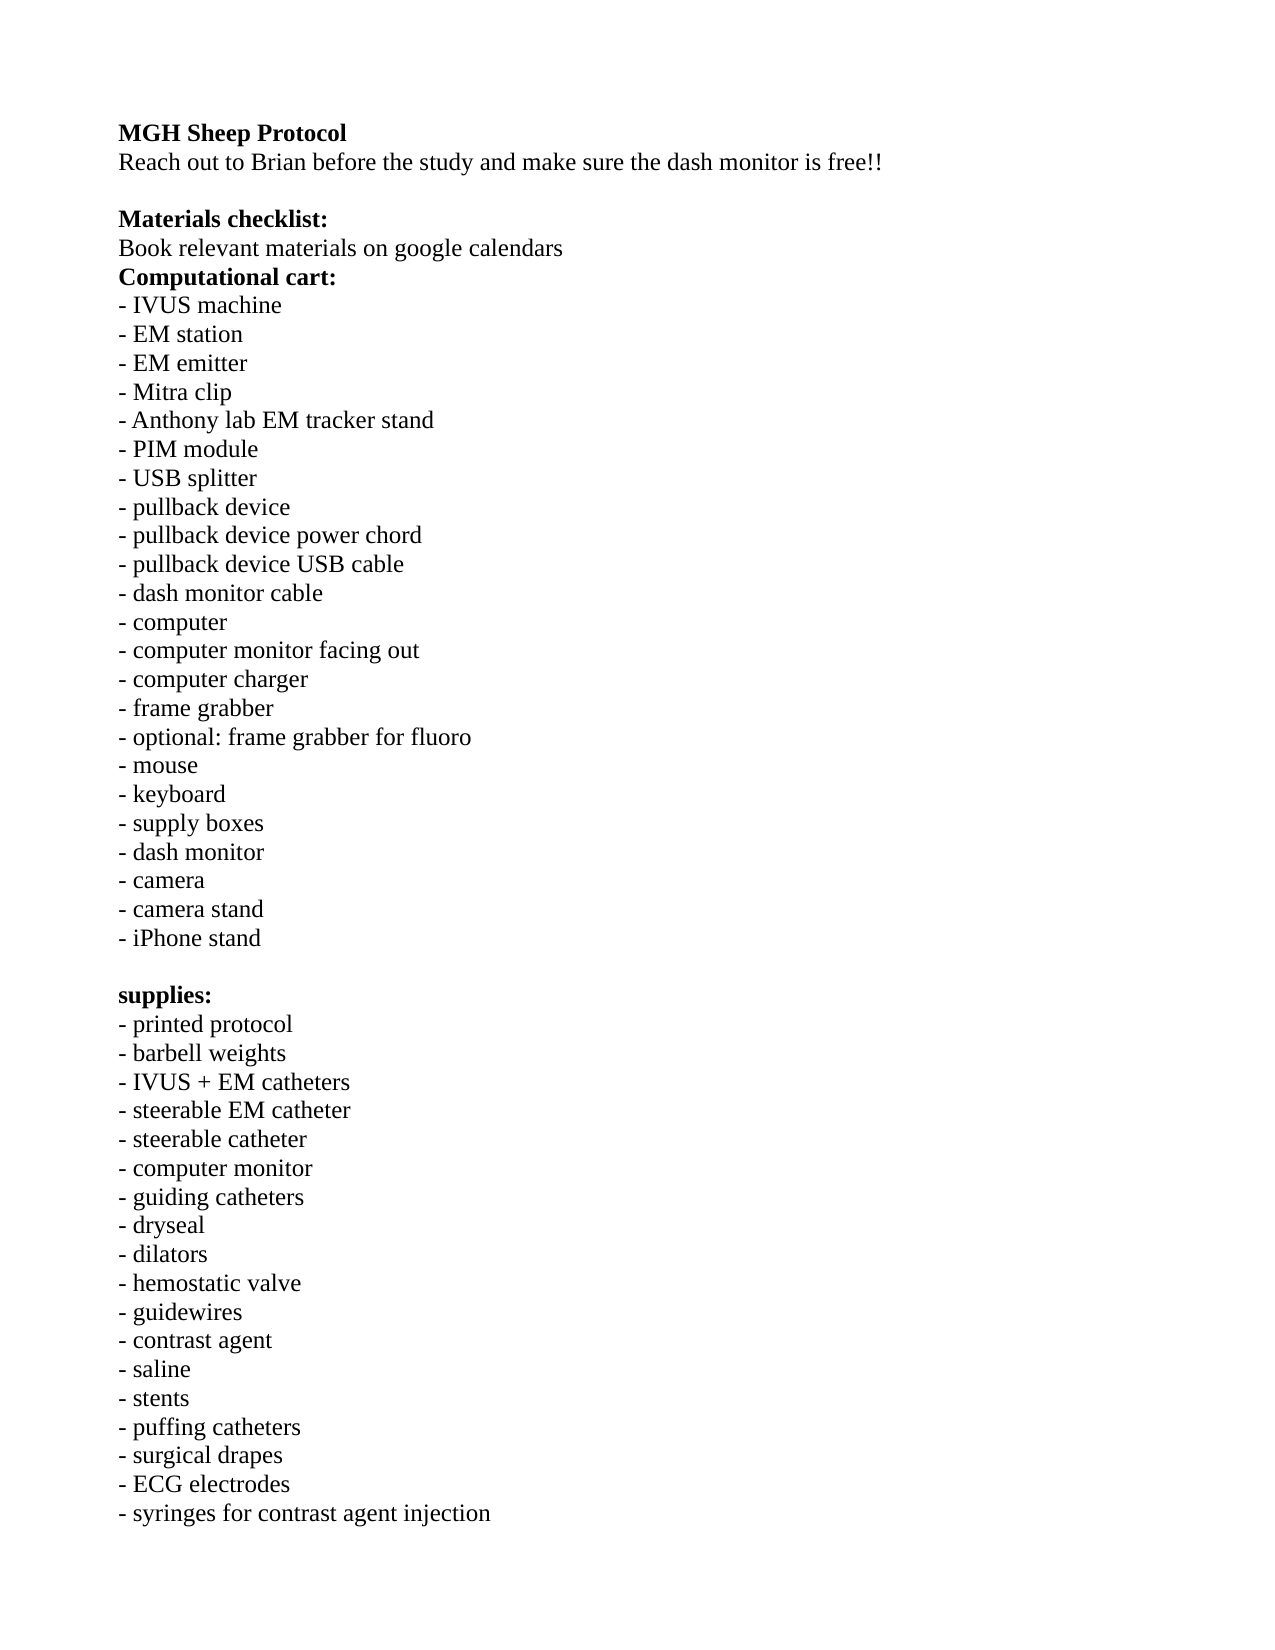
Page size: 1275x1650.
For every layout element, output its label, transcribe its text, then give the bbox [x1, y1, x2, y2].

text - computer monitor facing out [118, 636, 1157, 664]
text supplies: [118, 981, 1157, 1009]
text - mouse [118, 751, 1157, 779]
text - EM station [118, 319, 1157, 348]
text - IVUS + EM catheters [118, 1067, 1157, 1096]
text - dilators [118, 1239, 1157, 1268]
text - contrast agent [118, 1326, 1157, 1354]
text - guiding catheters [118, 1182, 1157, 1211]
text - stents [118, 1383, 1157, 1412]
text - hemostatic valve [118, 1268, 1157, 1297]
text - optional: frame grabber for fluoro [118, 722, 1157, 751]
text Materials checklist: [118, 204, 1157, 233]
text - barbell weights [118, 1038, 1157, 1067]
text MGH Sheep Protocol [118, 118, 1157, 147]
text - camera stand [118, 894, 1157, 923]
text Book relevant materials on google calendars [118, 233, 1157, 262]
text - printed protocol [118, 1009, 1157, 1038]
text - saline [118, 1354, 1157, 1383]
text - EM emitter [118, 348, 1157, 377]
text - PIM module [118, 434, 1157, 463]
text - steerable catheter [118, 1124, 1157, 1153]
text - surgical drapes [118, 1441, 1157, 1469]
text - pullback device power chord [118, 521, 1157, 549]
text - keyboard [118, 779, 1157, 808]
text - dryseal [118, 1211, 1157, 1239]
text - Anthony lab EM tracker stand [118, 406, 1157, 434]
text Computational cart: [118, 262, 1157, 291]
text - pullback device [118, 492, 1157, 521]
text - syringes for contrast agent injection [118, 1498, 1157, 1527]
text - dash monitor [118, 837, 1157, 866]
text - computer charger [118, 664, 1157, 693]
text - steerable EM catheter [118, 1096, 1157, 1124]
text - camera [118, 866, 1157, 894]
text - IVUS machine [118, 291, 1157, 319]
text - puffing catheters [118, 1412, 1157, 1441]
text - computer monitor [118, 1153, 1157, 1182]
text - Mitra clip [118, 377, 1157, 406]
text - iPhone stand [118, 923, 1157, 952]
text - dash monitor cable [118, 578, 1157, 607]
text Reach out to Brian before the study and make sure the dash monitor is free!! [118, 147, 1157, 176]
text - supply boxes [118, 808, 1157, 837]
text - ECG electrodes [118, 1469, 1157, 1498]
text - guidewires [118, 1297, 1157, 1326]
text - frame grabber [118, 693, 1157, 722]
text - USB splitter [118, 463, 1157, 492]
text - computer [118, 607, 1157, 636]
text - pullback device USB cable [118, 549, 1157, 578]
